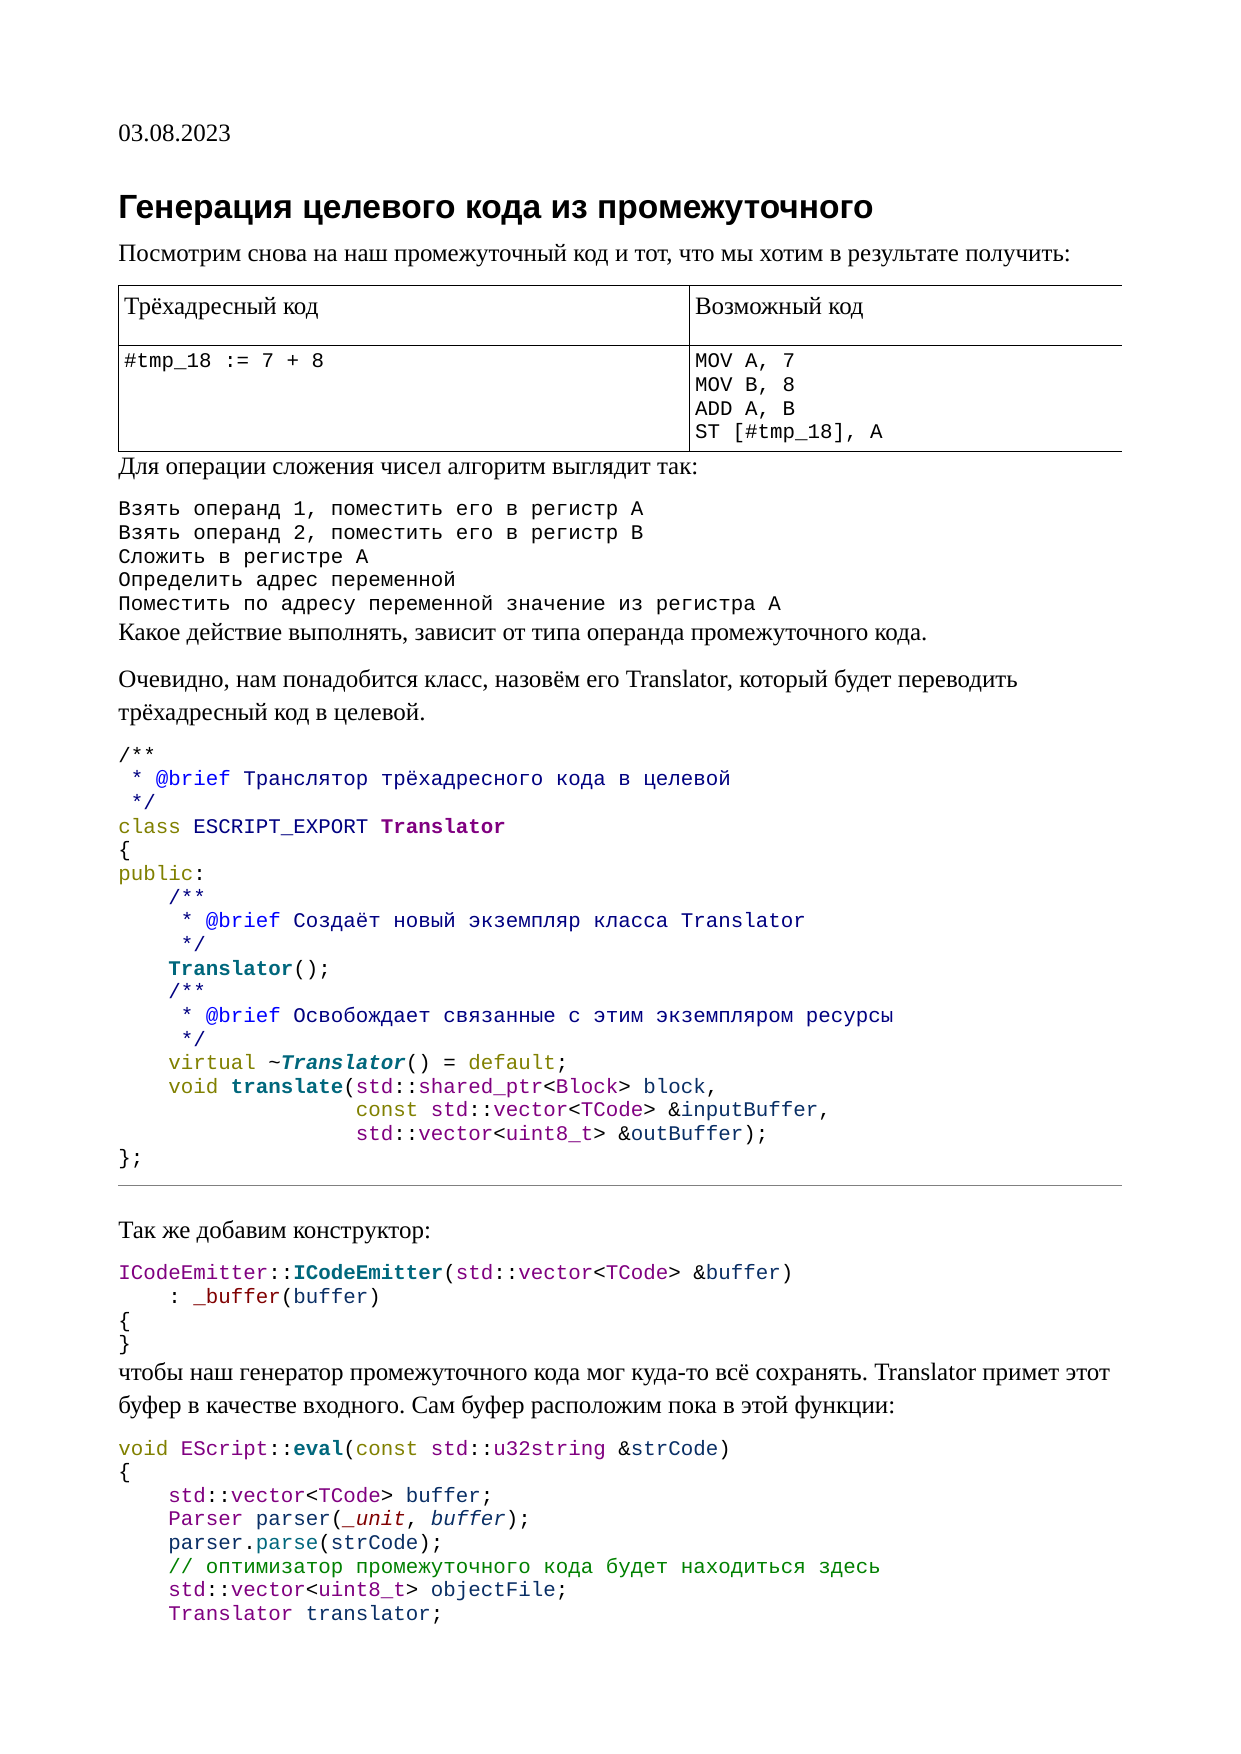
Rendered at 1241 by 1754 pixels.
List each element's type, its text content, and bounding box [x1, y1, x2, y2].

text Посмотрим снова на наш промежуточный код и тот, что мы хотим в результате получить: [118, 238, 1122, 266]
table_cell #tmp_18 := 7 + 8 [119, 346, 689, 451]
text std::vector<uint8_t> objectFile; [118, 1579, 1122, 1603]
text Так же добавим конструктор: [118, 1215, 1122, 1243]
text class ESCRIPT_EXPORT Translator [118, 816, 1122, 839]
table_header Трёхадресный код [119, 286, 689, 344]
text Поместить по адресу переменной значение из регистра A [118, 593, 1122, 617]
text Очевидно, нам понадобится класс, назовём его Translator, который будет переводить трёхадресный код в целевой. [118, 664, 1122, 726]
text { [118, 1461, 1122, 1485]
text // оптимизатор промежуточного кода будет находиться здесь [118, 1556, 1122, 1579]
table_header Возможный код [690, 286, 1122, 344]
text void EScript::eval(const std::u32string &strCode) [118, 1437, 1122, 1461]
text * @brief Освобождает связанные с этим экземпляром ресурсы [118, 1005, 1122, 1028]
text * @brief Транслятор трёхадресного кода в целевой [118, 768, 1122, 792]
text /** [118, 981, 1122, 1005]
text Parser parser(_unit, buffer); [118, 1508, 1122, 1532]
text : _buffer(buffer) [118, 1286, 1122, 1309]
text * @brief Создаёт новый экземпляр класса Translator [118, 910, 1122, 934]
text std::vector<TCode> buffer; [118, 1485, 1122, 1508]
text { [118, 839, 1122, 863]
text */ [118, 1028, 1122, 1052]
text чтобы наш генератор промежуточного кода мог куда-то всё сохранять. Translator примет этот буфер в качестве входного. Сам буфер расположим пока в этой функции: [118, 1357, 1122, 1419]
text */ [118, 934, 1122, 958]
text 03.08.2023 [118, 118, 1122, 147]
text Для операции сложения чисел алгоритм выглядит так: [118, 452, 1122, 479]
text Взять операнд 1, поместить его в регистр A [118, 498, 1122, 522]
text Сложить в регистре A [118, 546, 1122, 569]
text std::vector<uint8_t> &outBuffer); [118, 1123, 1122, 1147]
subtitle Генерация целевого кода из промежуточного [118, 187, 1122, 225]
text }; [118, 1147, 1122, 1170]
text { [118, 1309, 1122, 1333]
text parser.parse(strCode); [118, 1532, 1122, 1556]
text Translator translator; [118, 1603, 1122, 1627]
text /** [118, 745, 1122, 768]
text } [118, 1333, 1122, 1357]
text ICodeEmitter::ICodeEmitter(std::vector<TCode> &buffer) [118, 1262, 1122, 1286]
text Какое действие выполнять, зависит от типа операнда промежуточного кода. [118, 617, 1122, 645]
text public: [118, 863, 1122, 887]
text Взять операнд 2, поместить его в регистр B [118, 522, 1122, 546]
text Определить адрес переменной [118, 569, 1122, 593]
text const std::vector<TCode> &inputBuffer, [118, 1099, 1122, 1123]
table_cell MOV A, 7 MOV B, 8 ADD A, B ST [#tmp_18], A [690, 346, 1122, 451]
text /** [118, 887, 1122, 910]
text Translator(); [118, 958, 1122, 981]
text void translate(std::shared_ptr<Block> block, [118, 1076, 1122, 1099]
text */ [118, 792, 1122, 816]
text virtual ~Translator() = default; [118, 1052, 1122, 1076]
